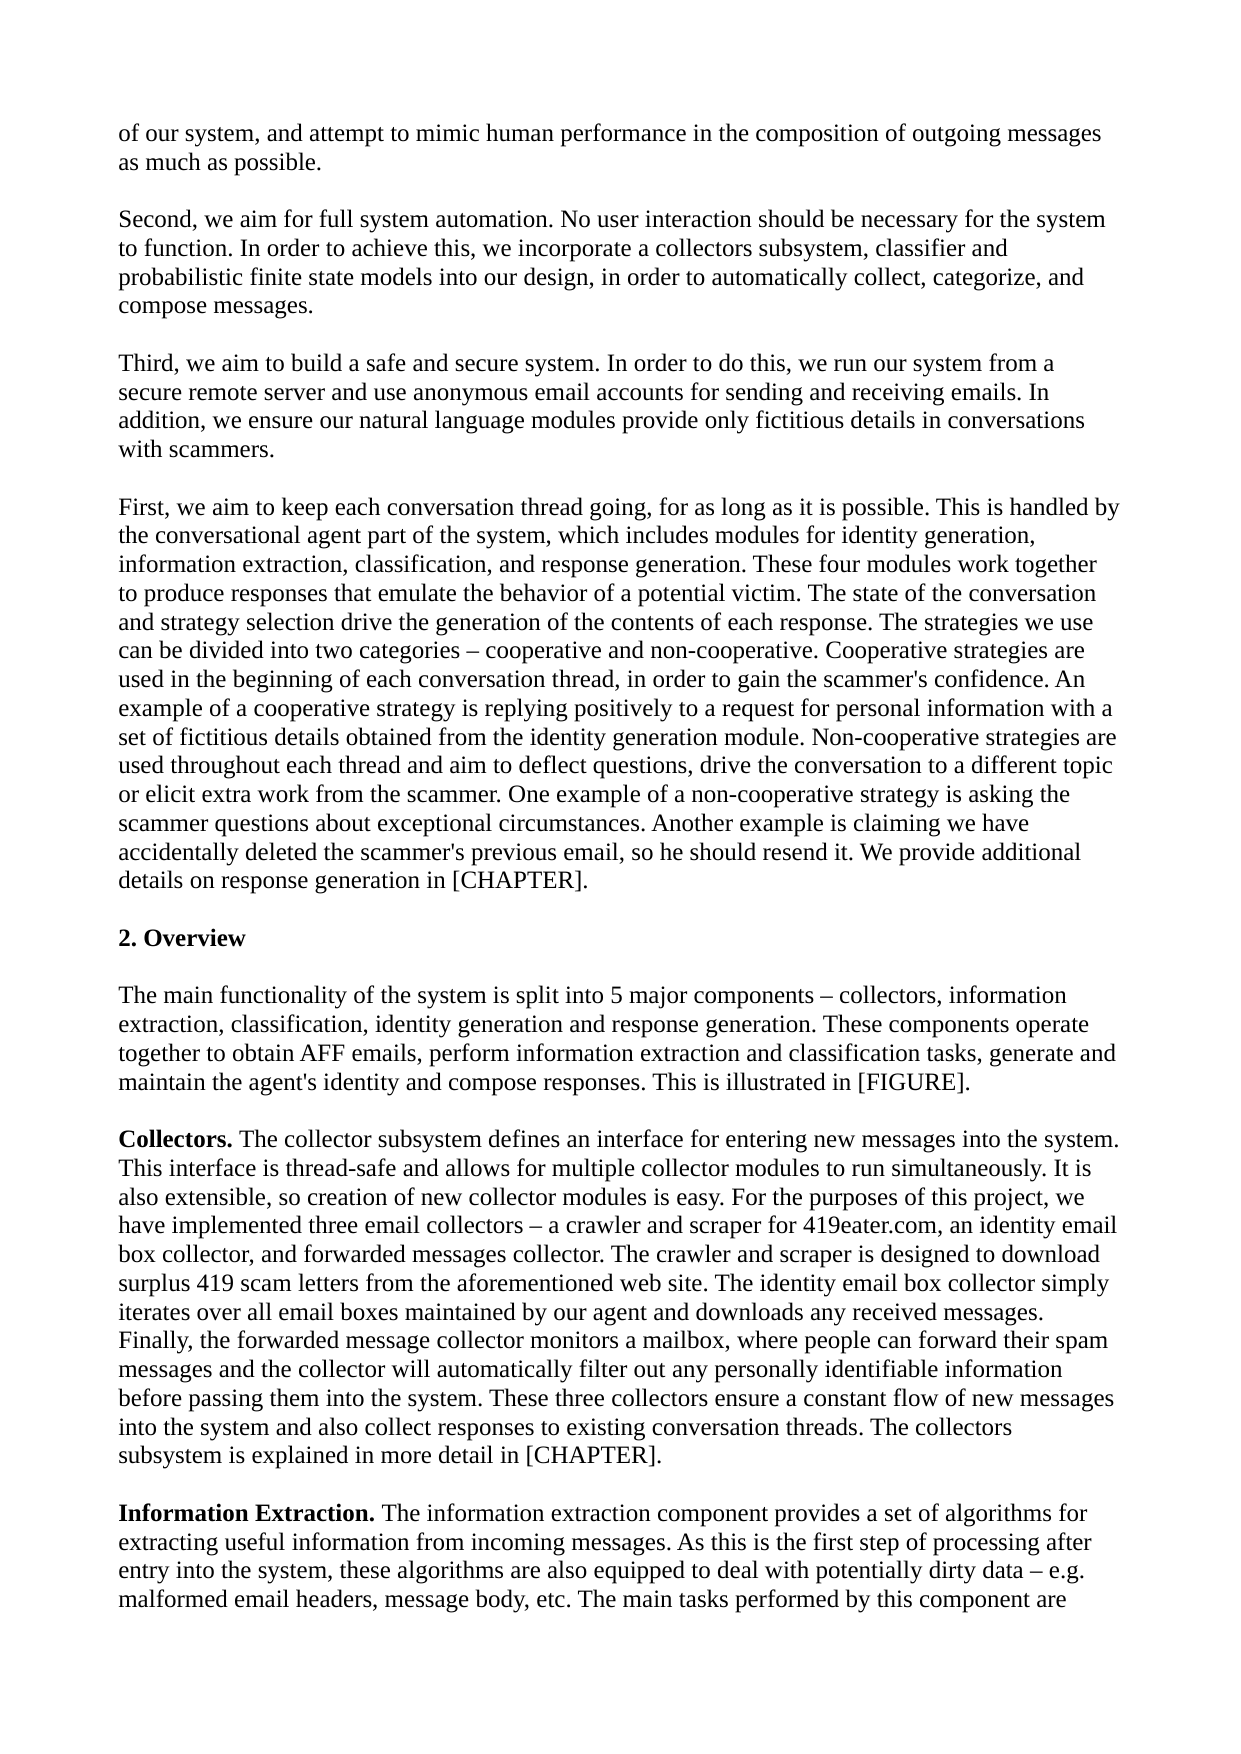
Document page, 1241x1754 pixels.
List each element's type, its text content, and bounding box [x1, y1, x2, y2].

text First, we aim to keep each conversation thread going, for as long as it is possible. This is handled by the conversational agent part of the system, which includes modules for identity generation, information extraction, classification, and response generation. These four modules work together to produce responses that emulate the behavior of a potential victim. The state of the conversation and strategy selection drive the generation of the contents of each response. The strategies we use can be divided into two categories – cooperative and non-cooperative. Cooperative strategies are used in the beginning of each conversation thread, in order to gain the scammer's confidence. An example of a cooperative strategy is replying positively to a request for personal information with a set of fictitious details obtained from the identity generation module. Non-cooperative strategies are used throughout each thread and aim to deflect questions, drive the conversation to a different topic or elicit extra work from the scammer. One example of a non-cooperative strategy is asking the scammer questions about exceptional circumstances. Another example is claiming we have accidentally deleted the scammer's previous email, so he should resend it. We provide additional details on response generation in [CHAPTER]. [118, 492, 1122, 894]
text Third, we aim to build a safe and secure system. In order to do this, we run our system from a secure remote server and use anonymous email accounts for sending and receiving emails. In addition, we ensure our natural language modules provide only fictitious details in conversations with scammers. [118, 348, 1122, 463]
text Information Extraction. The information extraction component provides a set of algorithms for extracting useful information from incoming messages. As this is the first step of processing after entry into the system, these algorithms are also equipped to deal with potentially dirty data – e.g. malformed email headers, message body, etc. The main tasks performed by this component are [118, 1498, 1122, 1613]
text Second, we aim for full system automation. No user interaction should be necessary for the system to function. In order to achieve this, we incorporate a collectors subsystem, classifier and probabilistic finite state models into our design, in order to automatically collect, categorize, and compose messages. [118, 204, 1122, 319]
text of our system, and attempt to mimic human performance in the composition of outgoing messages as much as possible. [118, 118, 1122, 176]
text The main functionality of the system is split into 5 major components – collectors, information extraction, classification, identity generation and response generation. These components operate together to obtain AFF emails, perform information extraction and classification tasks, generate and maintain the agent's identity and compose responses. This is illustrated in [FIGURE]. [118, 981, 1122, 1096]
text Collectors. The collector subsystem defines an interface for entering new messages into the system. This interface is thread-safe and allows for multiple collector modules to run simultaneously. It is also extensible, so creation of new collector modules is easy. For the purposes of this project, we have implemented three email collectors – a crawler and scraper for 419eater.com, an identity email box collector, and forwarded messages collector. The crawler and scraper is designed to download surplus 419 scam letters from the aforementioned web site. The identity email box collector simply iterates over all email boxes maintained by our agent and downloads any received messages. Finally, the forwarded message collector monitors a mailbox, where people can forward their spam messages and the collector will automatically filter out any personally identifiable information before passing them into the system. These three collectors ensure a constant flow of new messages into the system and also collect responses to existing conversation threads. The collectors subsystem is explained in more detail in [CHAPTER]. [118, 1124, 1122, 1469]
text 2. Overview [118, 923, 1122, 952]
